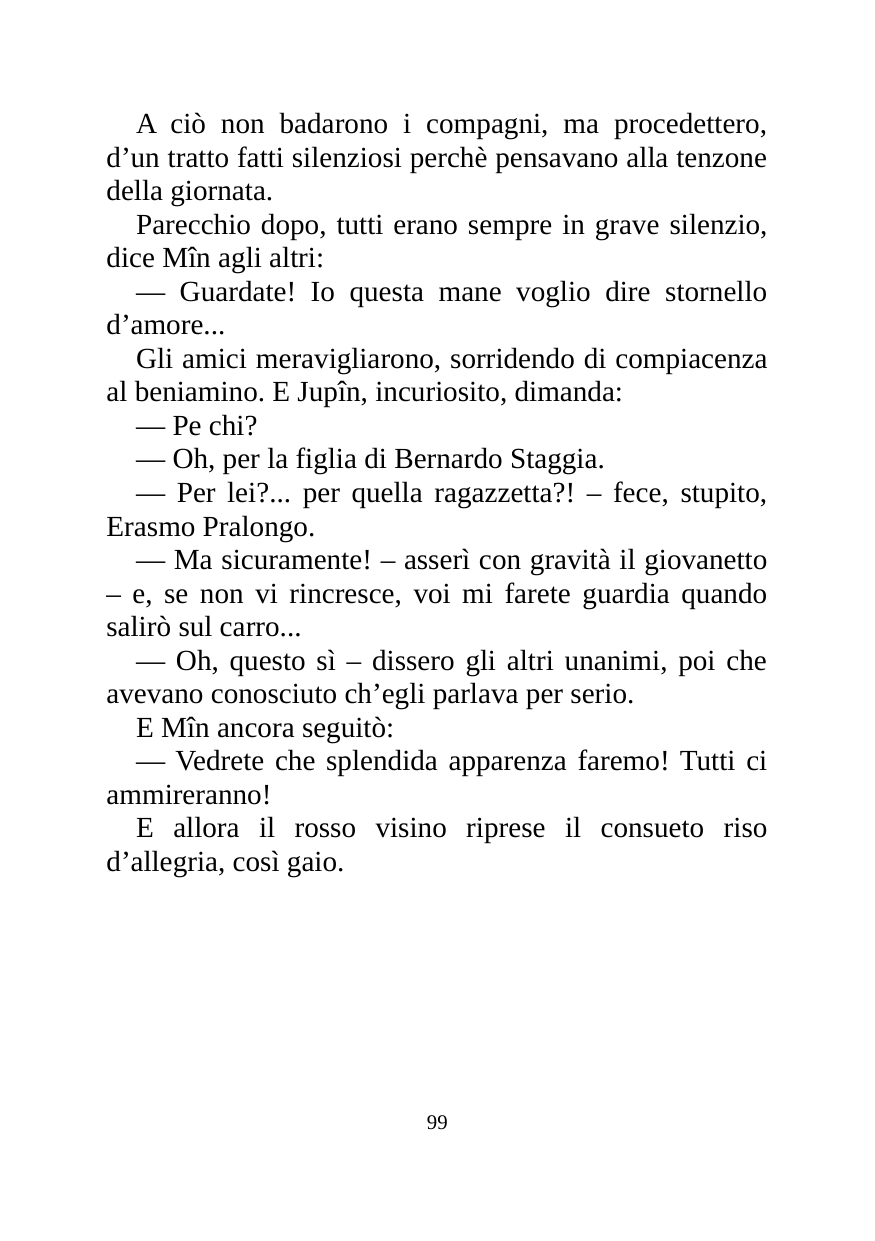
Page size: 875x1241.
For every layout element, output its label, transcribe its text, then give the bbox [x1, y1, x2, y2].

text — Oh, questo sì – dissero gli altri unanimi, poi che avevano conosciuto ch’egli parlava per serio. [106, 643, 768, 710]
text — Pe chi? [106, 408, 768, 442]
text — Ma sicuramente! – asserì con gravità il giovanetto – e, se non vi rincresce, voi mi farete guardia quando salirò sul carro... [106, 542, 768, 643]
text A ciò non badarono i compagni, ma procedettero, d’un tratto fatti silenziosi perchè pensavano alla tenzone della giornata. [106, 106, 768, 207]
text E allora il rosso visino riprese il consueto riso d’allegria, così gaio. [106, 811, 768, 878]
text — Per lei?... per quella ragazzetta?! – fece, stupito, Erasmo Pralongo. [106, 475, 768, 542]
text Parecchio dopo, tutti erano sempre in grave silenzio, dice Mîn agli altri: [106, 207, 768, 274]
text Gli amici meravigliarono, sorridendo di compiacenza al beniamino. E Jupîn, incuriosito, dimanda: [106, 341, 768, 408]
text E Mîn ancora seguitò: [106, 710, 768, 743]
text — Guardate! Io questa mane voglio dire stornello d’amore... [106, 274, 768, 341]
text — Vedrete che splendida apparenza faremo! Tutti ci ammireranno! [106, 743, 768, 811]
text — Oh, per la figlia di Bernardo Staggia. [106, 442, 768, 475]
